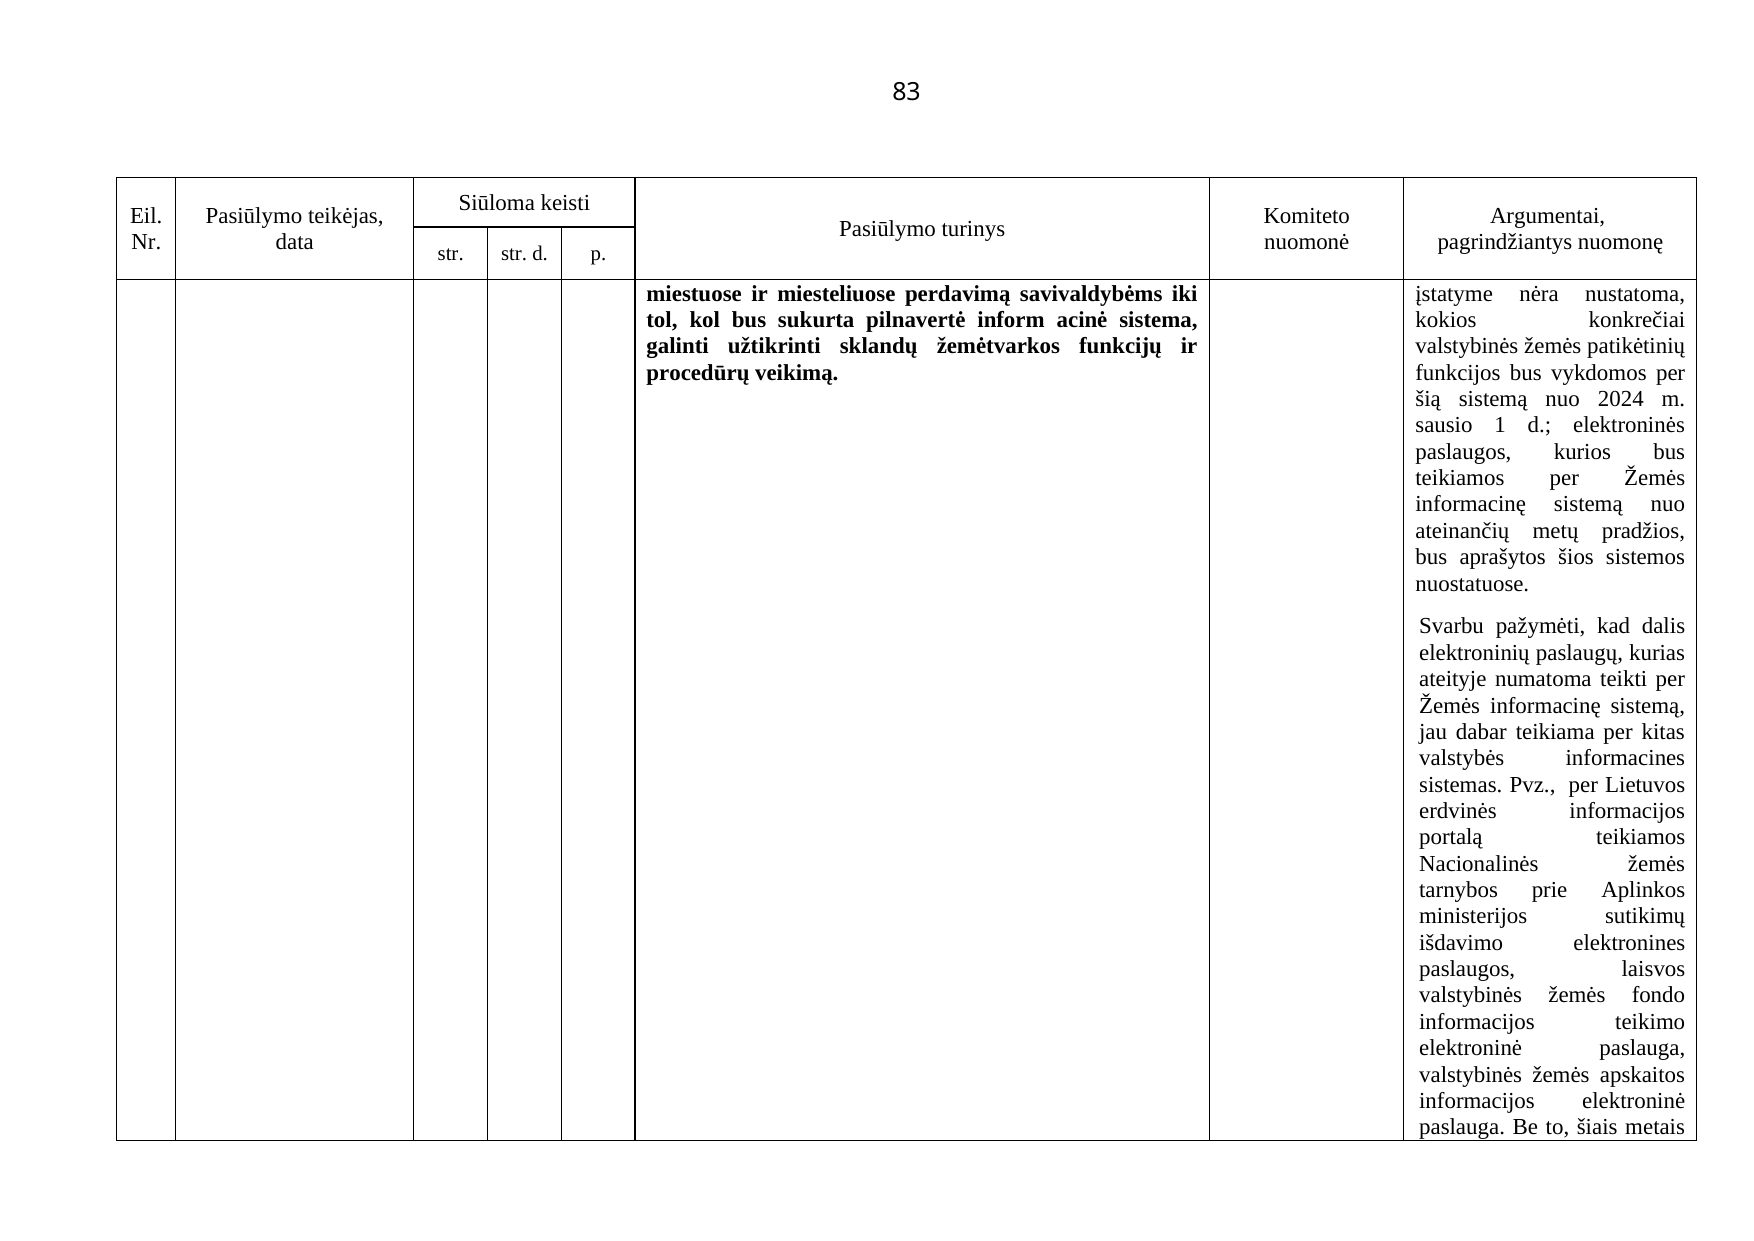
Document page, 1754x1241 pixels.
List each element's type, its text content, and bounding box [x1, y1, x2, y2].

table_cell [562, 280, 634, 1140]
table_cell [488, 280, 561, 1140]
table_cell str. [414, 228, 487, 279]
table_header Eil. Nr. [117, 178, 175, 279]
table_header Argumentai, pagrindžiantys nuomonę [1404, 178, 1696, 279]
table_cell [1210, 280, 1403, 1140]
table_header Komiteto nuomonė [1210, 178, 1403, 279]
table_header Pasiūlymo turinys [636, 178, 1209, 279]
table_cell miestuose ir miesteliuose perdavimą savivaldybėms iki tol, kol bus sukurta pilnavertė inform acinė sistema, galinti užtikrinti sklandų žemėtvarkos funkcijų ir procedūrų veikimą. [636, 280, 1209, 1140]
table_cell str. d. [488, 228, 561, 279]
table_header Pasiūlymo teikėjas, data [176, 178, 413, 279]
table_cell p. [562, 228, 634, 279]
table_cell [414, 280, 487, 1140]
table_cell įstatyme nėra nustatoma, kokios konkrečiai valstybinės žemės patikėtinių funkcijos bus vykdomos per šią sistemą nuo 2024 m. sausio 1 d.; elektroninės paslaugos, kurios bus teikiamos per Žemės informacinę sistemą nuo ateinančių metų pradžios, bus aprašytos šios sistemos nuostatuose. Svarbu pažymėti, kad dalis elektroninių paslaugų, kurias ateityje numatoma teikti per Žemės informacinę sistemą, jau dabar teikiama per kitas valstybės informacines sistemas. Pvz., per Lietuvos erdvinės informacijos portalą teikiamos Nacionalinės žemės tarnybos prie Aplinkos ministerijos sutikimų išdavimo elektronines paslaugos, laisvos valstybinės žemės fondo informacijos teikimo elektroninė paslauga, valstybinės žemės apskaitos informacijos elektroninė paslauga. Be to, šiais metais [1404, 280, 1696, 1140]
table_header Siūloma keisti [414, 178, 634, 226]
table_cell [117, 280, 175, 1140]
table_cell [176, 280, 413, 1140]
